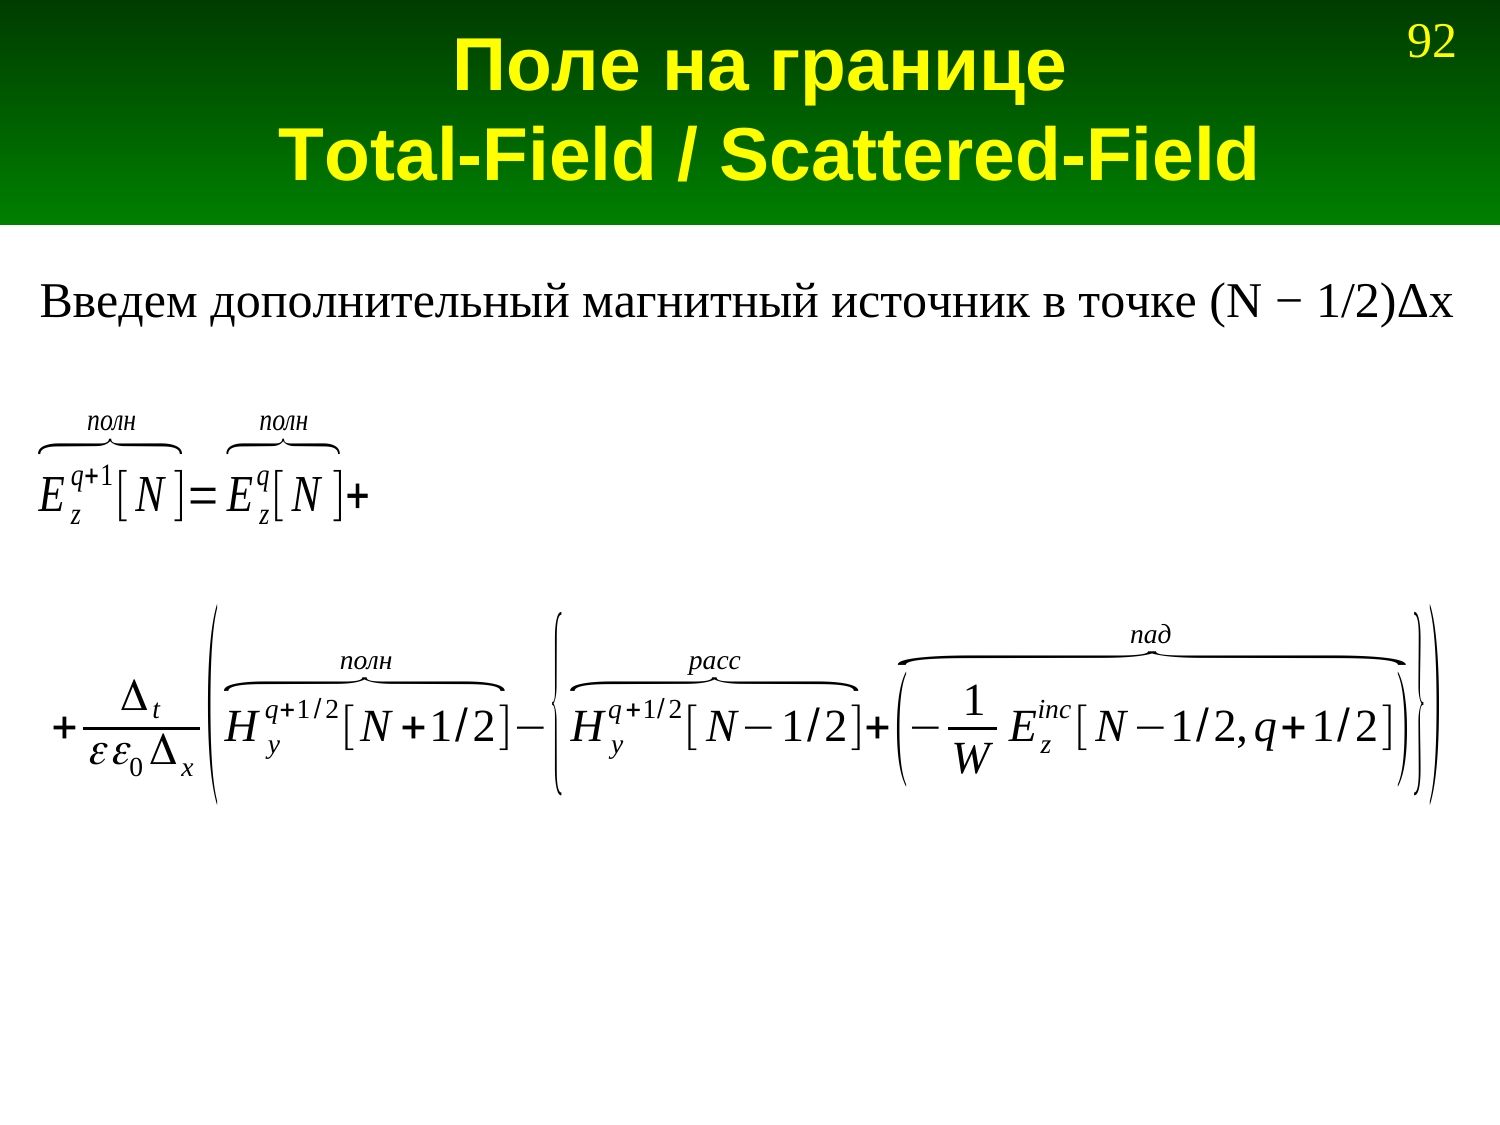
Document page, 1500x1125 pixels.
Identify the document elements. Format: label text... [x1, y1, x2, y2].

chart [37, 600, 1456, 808]
chart [24, 401, 383, 532]
title Поле на границе Total-Field / Scattered-Field [100, 7, 1441, 204]
text_box Введем дополнительный магнитный источник в точке (N − 1/2)Δx [24, 259, 1469, 347]
